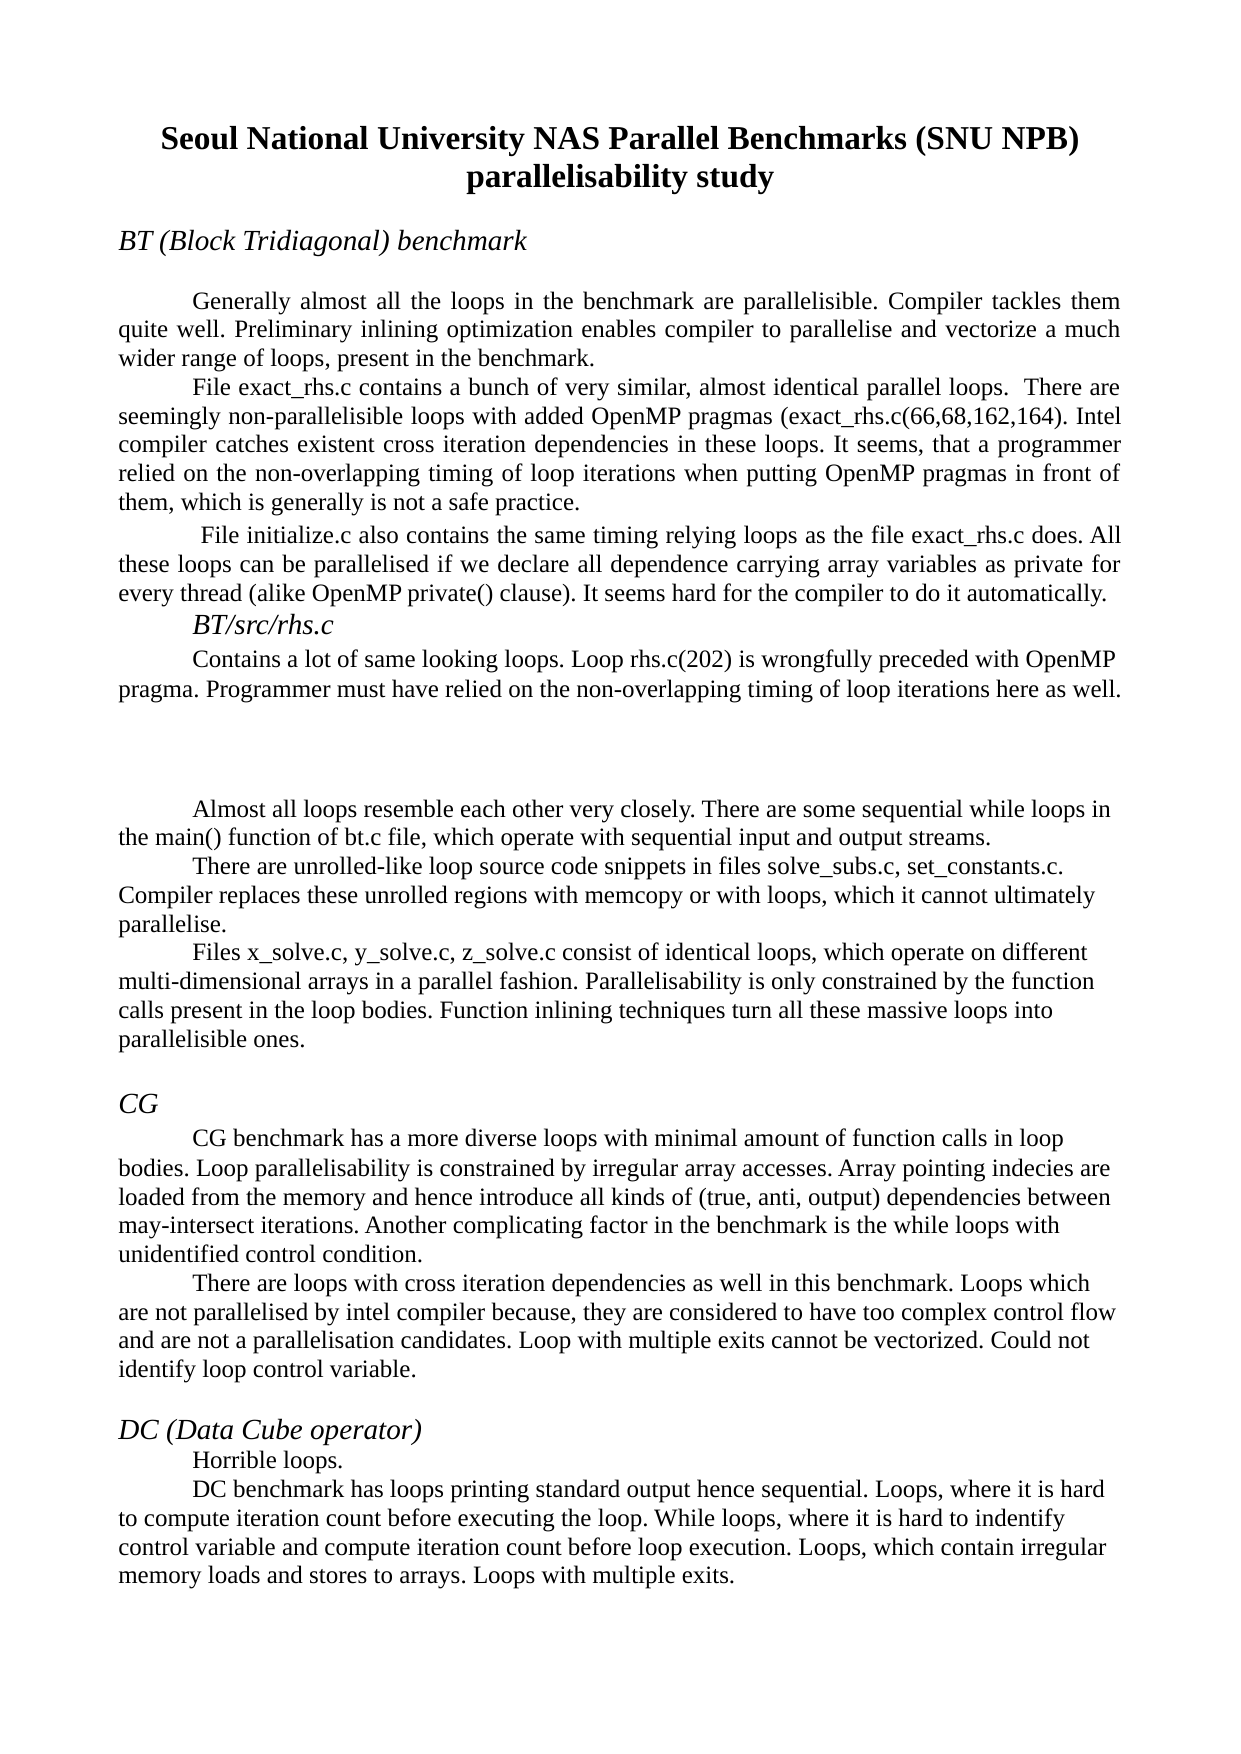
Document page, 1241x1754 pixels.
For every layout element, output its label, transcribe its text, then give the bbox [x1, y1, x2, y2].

text DC (Data Cube operator) [118, 1412, 1122, 1445]
text There are unrolled-like loop source code snippets in files solve_subs.c, set_constants.c. Compiler replaces these unrolled regions with memcopy or with loops, which it cannot ultimately parallelise. [118, 851, 1122, 937]
text Horrible loops. [118, 1445, 1122, 1474]
text There are loops with cross iteration dependencies as well in this benchmark. Loops which are not parallelised by intel compiler because, they are considered to have too complex control flow and are not a parallelisation candidates. Loop with multiple exits cannot be vectorized. Could not identify loop control variable. [118, 1268, 1122, 1383]
text DC benchmark has loops printing standard output hence sequential. Loops, where it is hard to compute iteration count before executing the loop. While loops, where it is hard to indentify control variable and compute iteration count before loop execution. Loops, which contain irregular memory loads and stores to arrays. Loops with multiple exits. [118, 1474, 1122, 1589]
text CG benchmark has a more diverse loops with minimal amount of function calls in loop bodies. Loop parallelisability is constrained by irregular array accesses. Array pointing indecies are loaded from the memory and hence introduce all kinds of (true, anti, output) dependencies between may-intersect iterations. Another complicating factor in the benchmark is the while loops with unidentified control condition. [118, 1119, 1122, 1268]
text Contains a lot of same looking loops. Loop rhs.c(202) is wrongfully preceded with OpenMP pragma. Programmer must have relied on the non-overlapping timing of loop iterations here as well. [118, 640, 1122, 731]
text BT/src/rhs.c [118, 607, 1122, 640]
text Almost all loops resemble each other very closely. There are some sequential while loops in the main() function of bt.c file, which operate with sequential input and output streams. [118, 794, 1122, 851]
text Seoul National University NAS Parallel Benchmarks (SNU NPB) parallelisability study [118, 118, 1122, 195]
text Generally almost all the loops in the benchmark are parallelisible. Compiler tackles them quite well. Preliminary inlining optimization enables compiler to parallelise and vectorize a much wider range of loops, present in the benchmark. [118, 286, 1122, 372]
text CG [118, 1086, 1122, 1119]
text File exact_rhs.c contains a bunch of very similar, almost identical parallel loops. There are seemingly non-parallelisible loops with added OpenMP pragmas (exact_rhs.c(66,68,162,164). Intel compiler catches existent cross iteration dependencies in these loops. It seems, that a programmer relied on the non-overlapping timing of loop iterations when putting OpenMP pragmas in front of them, which is generally is not a safe practice. [118, 372, 1122, 516]
text File initialize.c also contains the same timing relying loops as the file exact_rhs.c does. All these loops can be parallelised if we declare all dependence carrying array variables as private for every thread (alike OpenMP private() clause). It seems hard for the compiler to do it automatically. [118, 516, 1122, 607]
text Files x_solve.c, y_solve.c, z_solve.c consist of identical loops, which operate on different multi-dimensional arrays in a parallel fashion. Parallelisability is only constrained by the function calls present in the loop bodies. Function inlining techniques turn all these massive loops into parallelisible ones. [118, 937, 1122, 1052]
text BT (Block Tridiagonal) benchmark [118, 223, 1122, 257]
